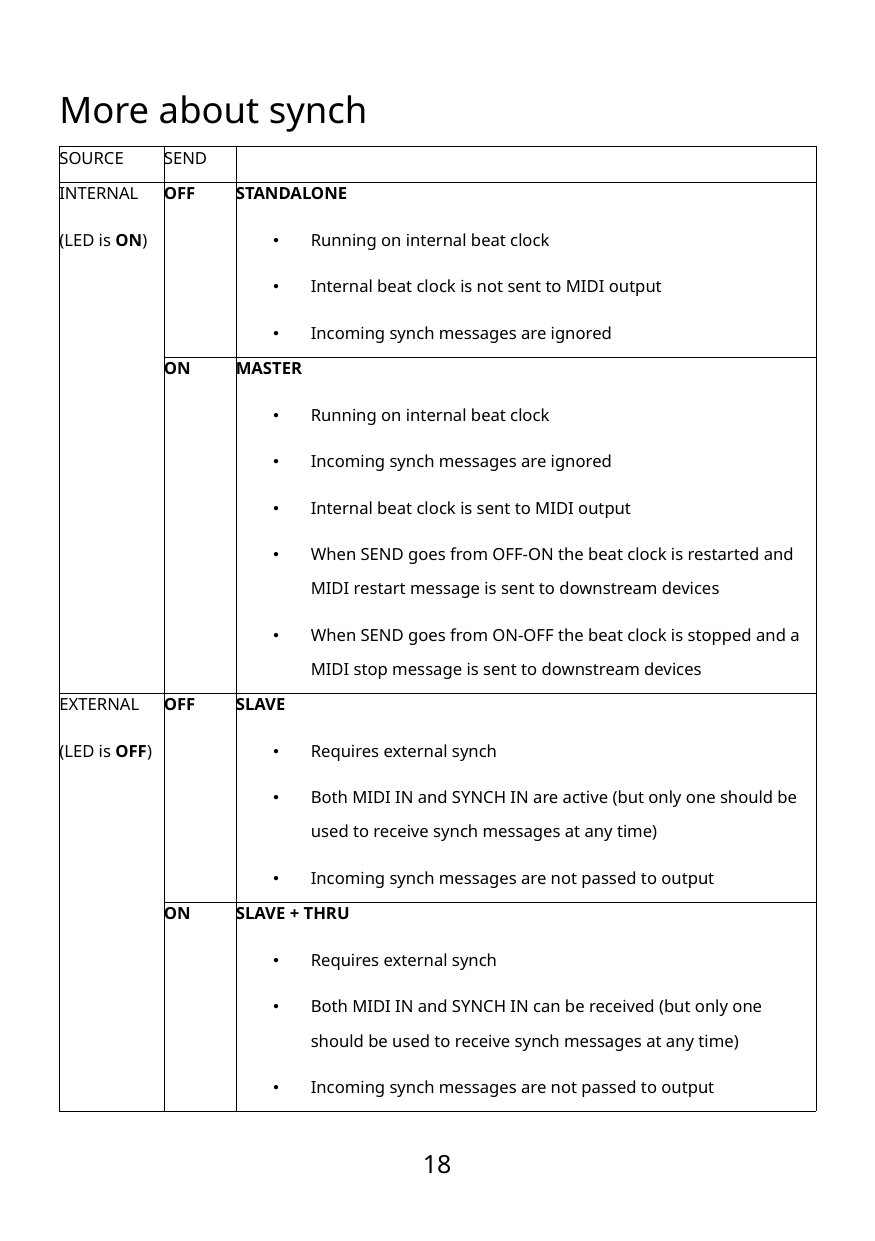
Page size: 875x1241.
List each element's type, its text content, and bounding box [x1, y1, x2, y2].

table_cell ON [165, 903, 236, 1111]
table_cell OFF [165, 183, 236, 357]
table_cell MASTER Running on internal beat clock Incoming synch messages are ignored Internal beat clock is sent to MIDI output When SEND goes from OFF-ON the beat clock is restarted and MIDI restart message is sent to downstream devices When SEND goes from ON-OFF the beat clock is stopped and a MIDI stop message is sent to downstream devices [237, 358, 816, 693]
table_header SEND [165, 147, 236, 182]
table_cell ON [165, 358, 236, 693]
table_cell STANDALONE Running on internal beat clock Internal beat clock is not sent to MIDI output Incoming synch messages are ignored [237, 183, 816, 357]
table_header SOURCE [60, 147, 164, 182]
table_cell EXTERNAL (LED is OFF) [60, 694, 164, 1111]
table_header [237, 147, 816, 182]
table_cell SLAVE + THRU Requires external synch Both MIDI IN and SYNCH IN can be received (but only one should be used to receive synch messages at any time) Incoming synch messages are not passed to output [237, 903, 816, 1111]
table_cell INTERNAL (LED is ON) [60, 183, 164, 693]
table_cell SLAVE Requires external synch Both MIDI IN and SYNCH IN are active (but only one should be used to receive synch messages at any time) Incoming synch messages are not passed to output [237, 694, 816, 902]
table_cell OFF [165, 694, 236, 902]
subtitle More about synch [59, 84, 815, 134]
